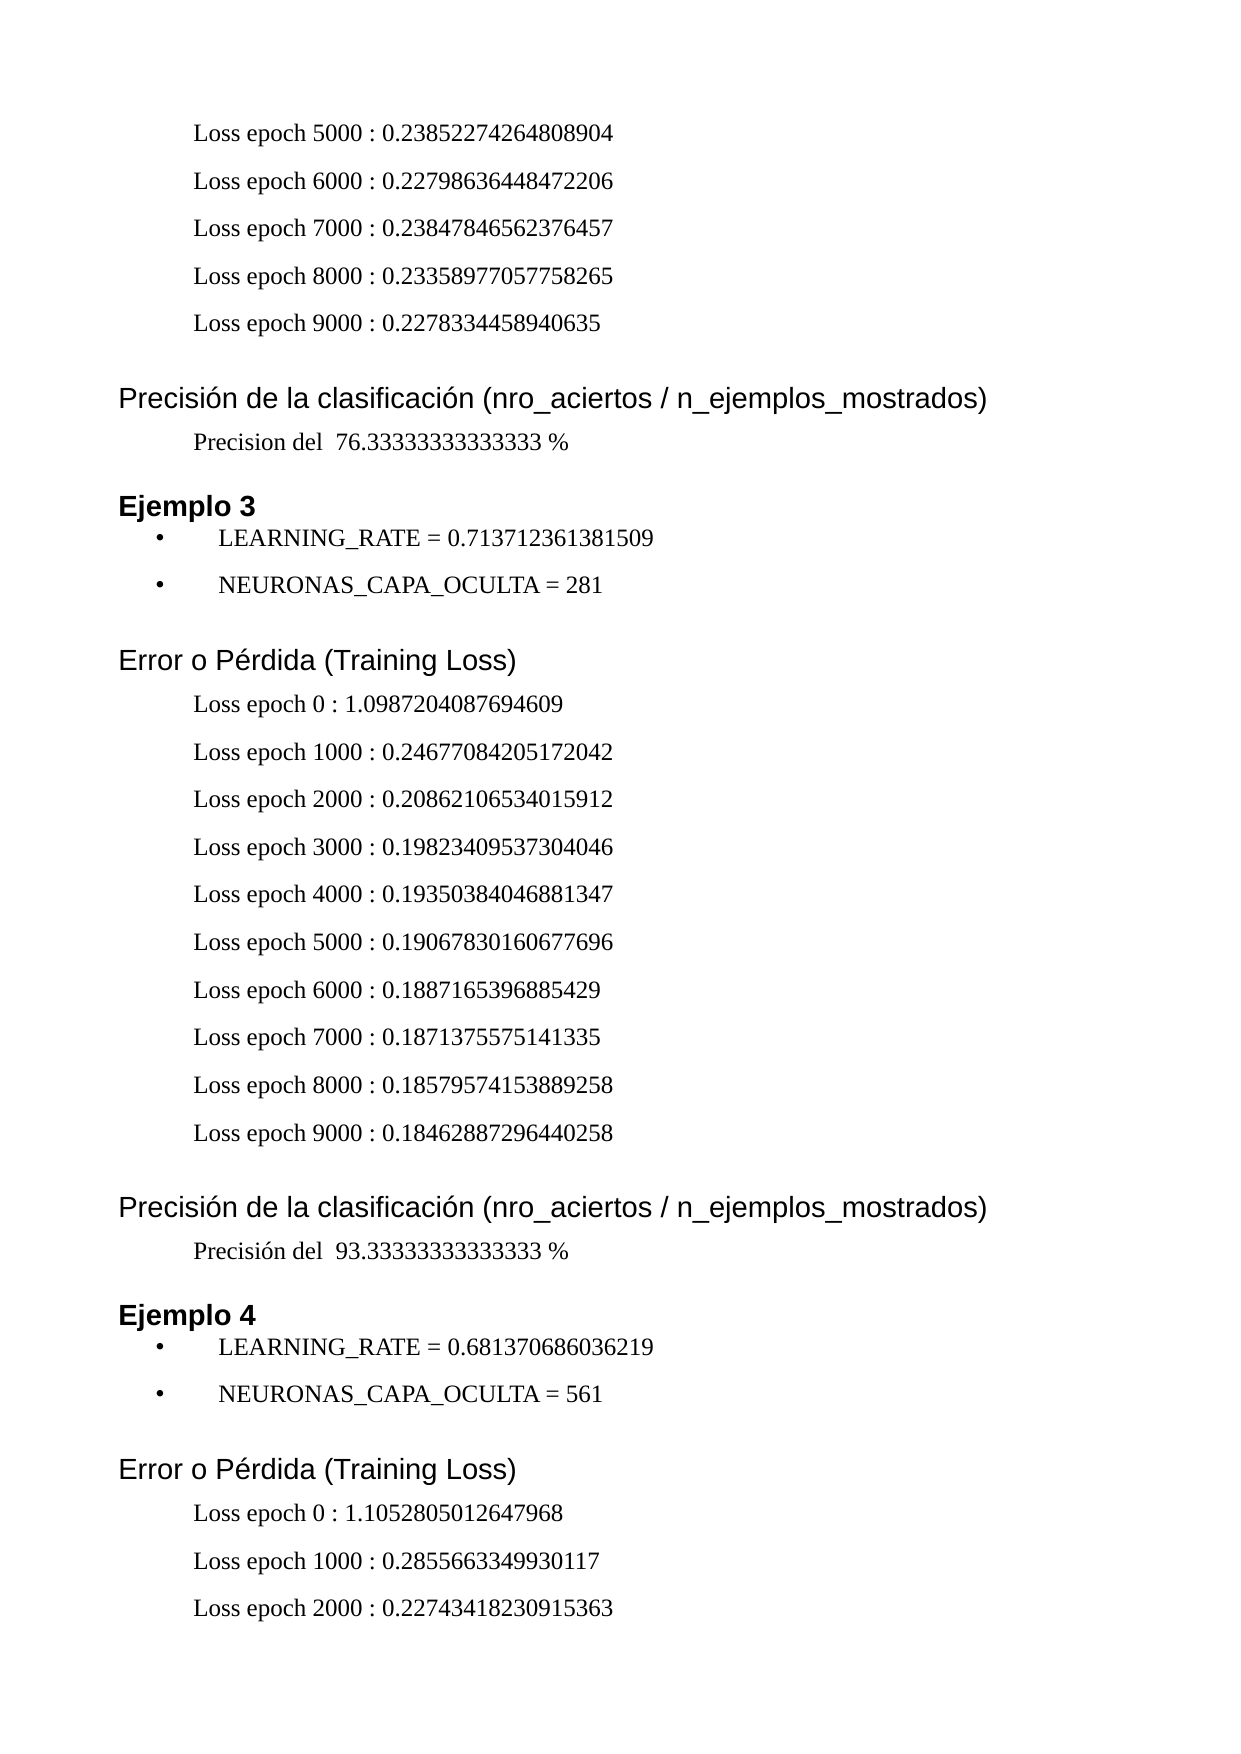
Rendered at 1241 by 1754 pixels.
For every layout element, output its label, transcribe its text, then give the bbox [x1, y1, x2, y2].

text Loss epoch 8000 : 0.23358977057758265 [193, 261, 1122, 290]
text Loss epoch 0 : 1.1052805012647968 [193, 1498, 1122, 1527]
subtitle Ejemplo 4 [118, 1298, 1122, 1332]
text Loss epoch 6000 : 0.1887165396885429 [193, 975, 1122, 1003]
text Loss epoch 7000 : 0.23847846562376457 [193, 213, 1122, 242]
text Loss epoch 6000 : 0.22798636448472206 [193, 166, 1122, 194]
text Loss epoch 9000 : 0.18462887296440258 [193, 1118, 1122, 1146]
subtitle Error o Pérdida (Training Loss) [118, 1452, 1122, 1486]
text Loss epoch 1000 : 0.2855663349930117 [193, 1546, 1122, 1574]
text Loss epoch 3000 : 0.19823409537304046 [193, 832, 1122, 861]
subtitle Precisión de la clasificación (nro_aciertos / n_ejemplos_mostrados) [118, 1190, 1122, 1224]
text Loss epoch 9000 : 0.2278334458940635 [193, 308, 1122, 337]
text Loss epoch 2000 : 0.20862106534015912 [193, 784, 1122, 813]
text Loss epoch 1000 : 0.24677084205172042 [193, 737, 1122, 766]
text Loss epoch 5000 : 0.23852274264808904 [193, 118, 1122, 147]
list LEARNING_RATE = 0.713712361381509 [156, 523, 1122, 552]
text Loss epoch 5000 : 0.19067830160677696 [193, 927, 1122, 956]
subtitle Error o Pérdida (Training Loss) [118, 643, 1122, 677]
text Precision del 76.33333333333333 % [193, 427, 1122, 456]
list LEARNING_RATE = 0.681370686036219 [156, 1332, 1122, 1361]
text Loss epoch 0 : 1.0987204087694609 [193, 689, 1122, 718]
list NEURONAS_CAPA_OCULTA = 281 [156, 571, 1122, 599]
text Precisión del 93.33333333333333 % [193, 1236, 1122, 1265]
subtitle Precisión de la clasificación (nro_aciertos / n_ejemplos_mostrados) [118, 381, 1122, 415]
text Loss epoch 2000 : 0.22743418230915363 [193, 1593, 1122, 1622]
text Loss epoch 4000 : 0.19350384046881347 [193, 879, 1122, 908]
text Loss epoch 7000 : 0.1871375575141335 [193, 1022, 1122, 1051]
subtitle Ejemplo 3 [118, 489, 1122, 523]
list NEURONAS_CAPA_OCULTA = 561 [156, 1379, 1122, 1408]
text Loss epoch 8000 : 0.18579574153889258 [193, 1070, 1122, 1099]
